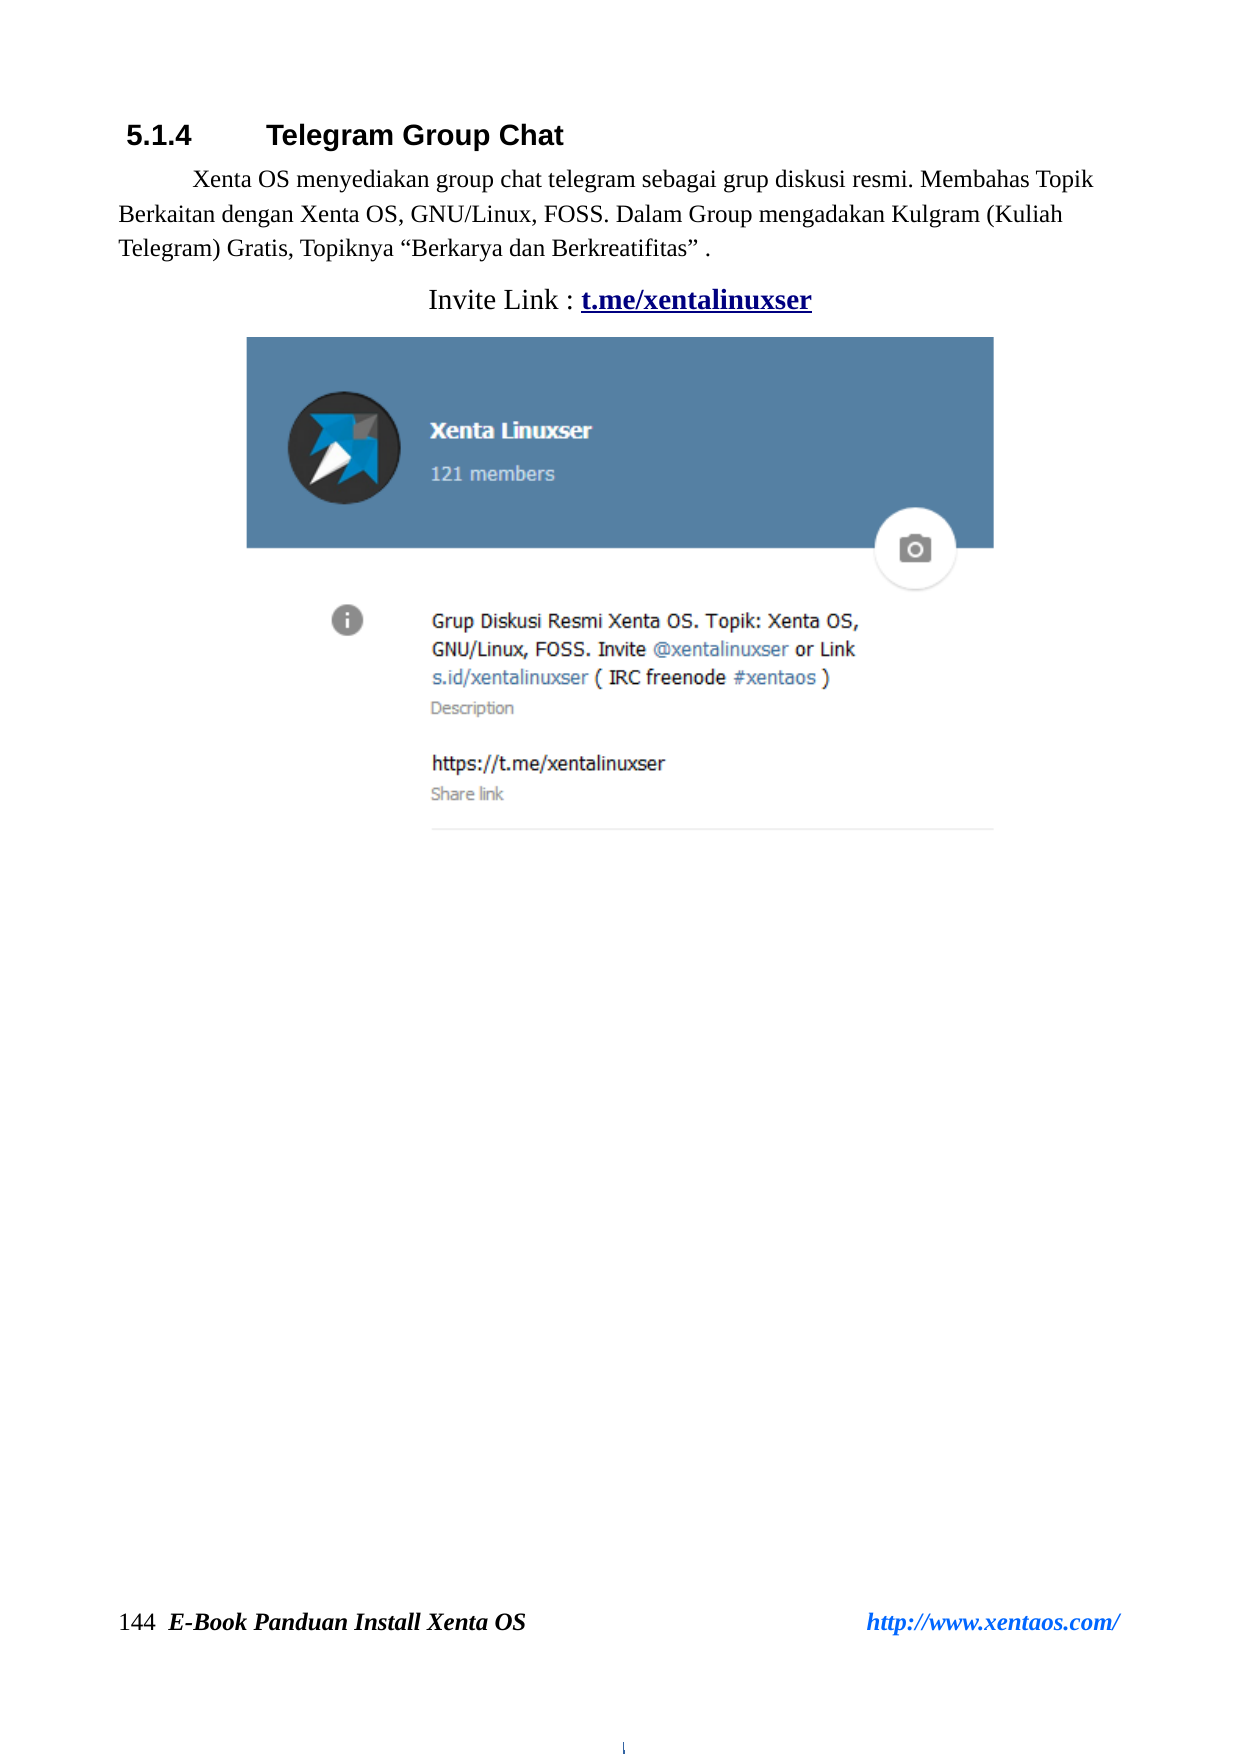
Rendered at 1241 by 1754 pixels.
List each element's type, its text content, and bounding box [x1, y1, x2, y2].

text Xenta OS menyediakan group chat telegram sebagai grup diskusi resmi. Membahas Topik Berkaitan dengan Xenta OS, GNU/Linux, FOSS. Dalam Group mengadakan Kulgram (Kuliah Telegram) Gratis, Topiknya “Berkarya dan Berkreatifitas” . [118, 164, 1122, 262]
picture [246, 337, 994, 838]
subtitle Telegram Group Chat [118, 118, 1122, 152]
text Invite Link : t.me/xentalinuxser [118, 282, 1122, 316]
